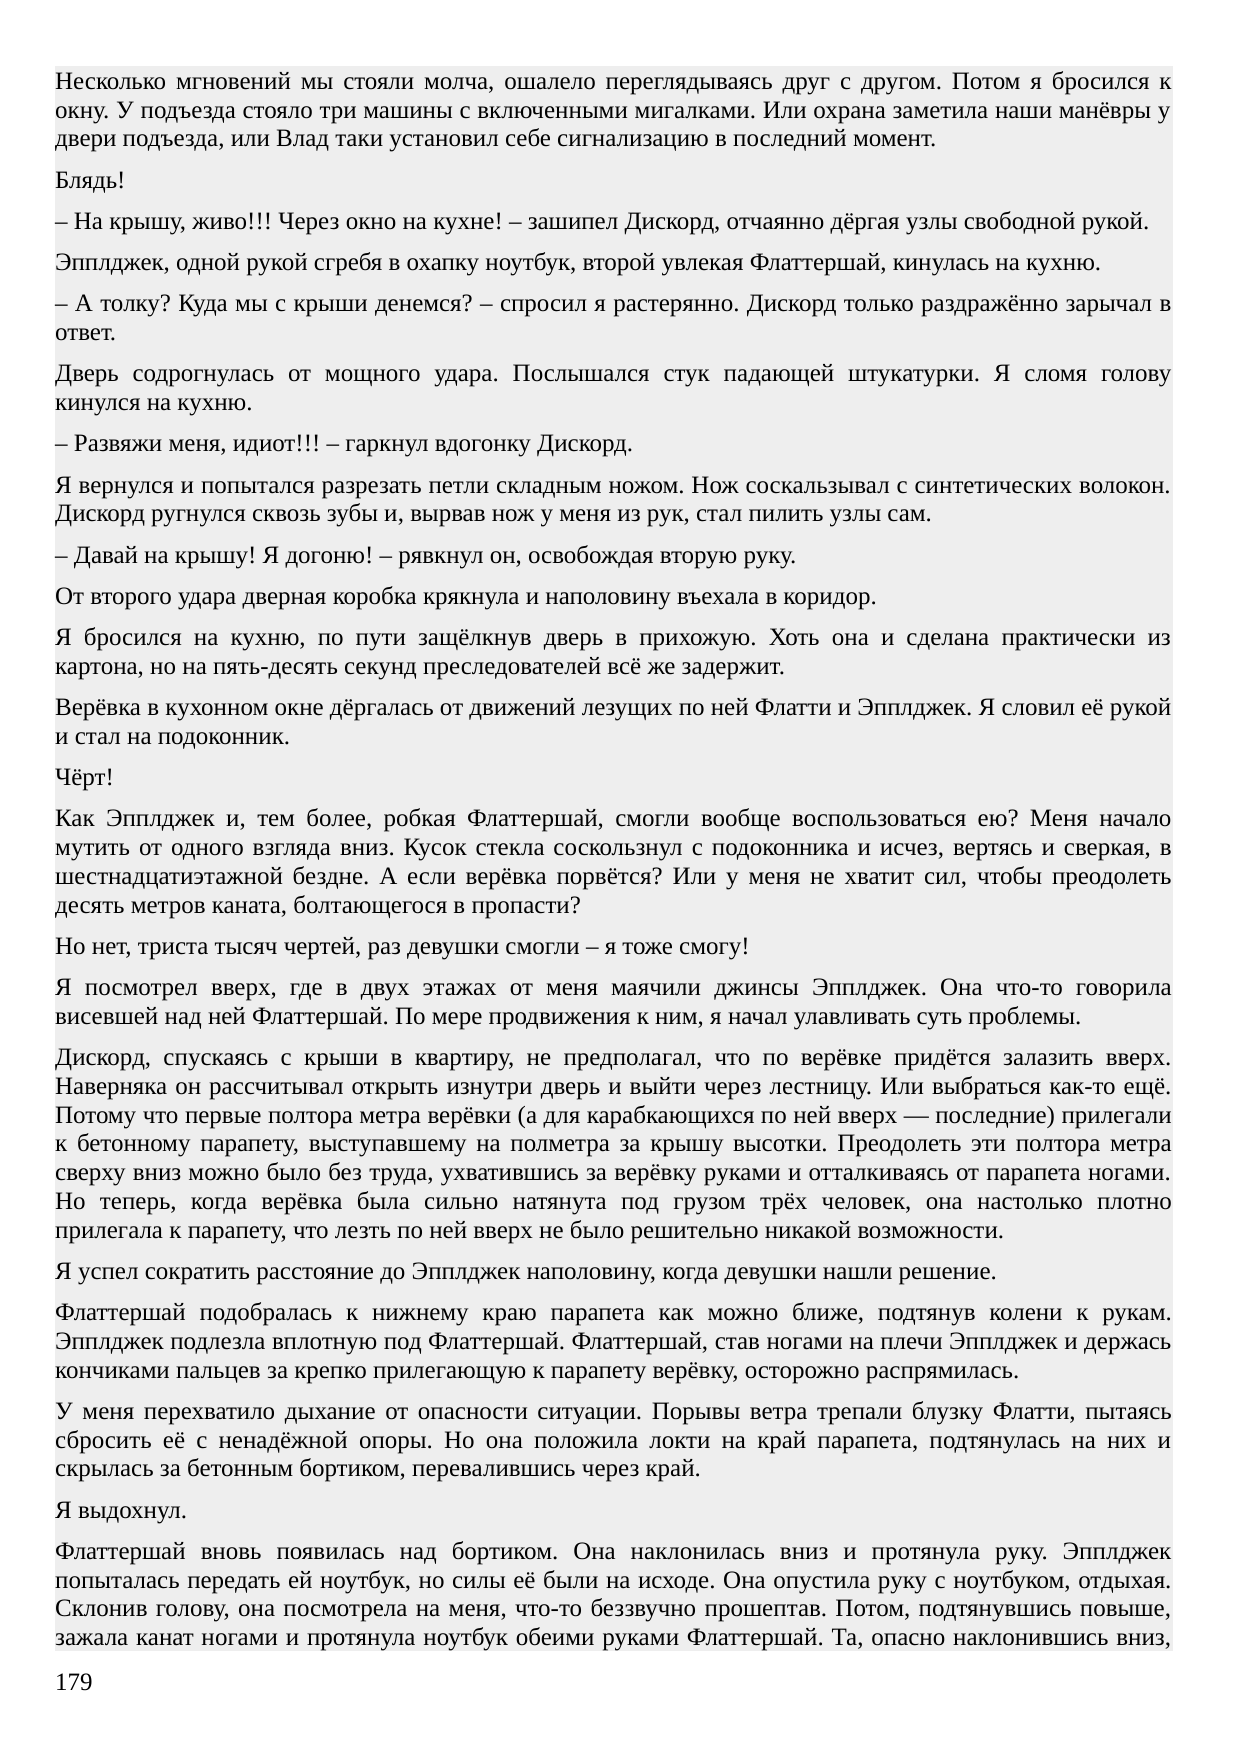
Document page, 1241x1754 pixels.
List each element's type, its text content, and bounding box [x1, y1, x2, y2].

text Верёвка в кухонном окне дёргалась от движений лезущих по ней Флатти и Эпплджек. Я словил её рукой и стал на подоконник. [55, 692, 1173, 750]
text Но нет, триста тысяч чертей, раз девушки смогли – я тоже смогу! [55, 931, 1173, 960]
text Я бросился на кухню, по пути защёлкнув дверь в прихожую. Хоть она и сделана практически из картона, но на пять-десять секунд преследователей всё же задержит. [55, 622, 1173, 680]
text Флаттершай подобралась к нижнему краю парапета как можно ближе, подтянув колени к рукам. Эпплджек подлезла вплотную под Флаттершай. Флаттершай, став ногами на плечи Эпплджек и держась кончиками пальцев за крепко прилегающую к парапету верёвку, осторожно распрямилась. [55, 1297, 1173, 1383]
text – Развяжи меня, идиот!!! – гаркнул вдогонку Дискорд. [55, 428, 1173, 457]
text Как Эпплджек и, тем более, робкая Флаттершай, смогли вообще воспользоваться ею? Меня начало мутить от одного взгляда вниз. Кусок стекла соскользнул с подоконника и исчез, вертясь и сверкая, в шестнадцатиэтажной бездне. А если верёвка порвётся? Или у меня не хватит сил, чтобы преодолеть десять метров каната, болтающегося в пропасти? [55, 803, 1173, 918]
text Блядь! [55, 165, 1173, 193]
text Я вернулся и попытался разрезать петли складным ножом. Нож соскальзывал с синтетических волокон. Дискорд ругнулся сквозь зубы и, вырвав нож у меня из рук, стал пилить узлы сам. [55, 470, 1173, 527]
text Я посмотрел вверх, где в двух этажах от меня маячили джинсы Эпплджек. Она что-то говорила висевшей над ней Флаттершай. По мере продвижения к ним, я начал улавливать суть проблемы. [55, 972, 1173, 1030]
text У меня перехватило дыхание от опасности ситуации. Порывы ветра трепали блузку Флатти, пытаясь сбросить её с ненадёжной опоры. Но она положила локти на край парапета, подтянулась на них и скрылась за бетонным бортиком, перевалившись через край. [55, 1396, 1173, 1482]
text Я успел сократить расстояние до Эпплджек наполовину, когда девушки нашли решение. [55, 1256, 1173, 1285]
text Дискорд, спускаясь с крыши в квартиру, не предполагал, что по верёвке придётся залазить вверх. Наверняка он рассчитывал открыть изнутри дверь и выйти через лестницу. Или выбраться как-то ещё. Потому что первые полтора метра верёвки (а для карабкающихся по ней вверх — последние) прилегали к бетонному парапету, выступавшему на полметра за крышу высотки. Преодолеть эти полтора метра сверху вниз можно было без труда, ухватившись за верёвку руками и отталкиваясь от парапета ногами. Но теперь, когда верёвка была сильно натянута под грузом трёх человек, она настолько плотно прилегала к парапету, что лезть по ней вверх не было решительно никакой возможности. [55, 1042, 1173, 1243]
text Я выдохнул. [55, 1495, 1173, 1523]
text От второго удара дверная коробка крякнула и наполовину въехала в коридор. [55, 581, 1173, 610]
text – На крышу, живо!!! Через окно на кухне! – зашипел Дискорд, отчаянно дёргая узлы свободной рукой. [55, 206, 1173, 235]
text Несколько мгновений мы стояли молча, ошалело переглядываясь друг с другом. Потом я бросился к окну. У подъезда стояло три машины с включенными мигалками. Или охрана заметила наши манёвры у двери подъезда, или Влад таки установил себе сигнализацию в последний момент. [55, 66, 1173, 152]
text Дверь содрогнулась от мощного удара. Послышался стук падающей штукатурки. Я сломя голову кинулся на кухню. [55, 358, 1173, 416]
text – Давай на крышу! Я догоню! – рявкнул он, освобождая вторую руку. [55, 540, 1173, 568]
text Эпплджек, одной рукой сгребя в охапку ноутбук, второй увлекая Флаттершай, кинулась на кухню. [55, 247, 1173, 276]
text Флаттершай вновь появилась над бортиком. Она наклонилась вниз и протянула руку. Эпплджек попыталась передать ей ноутбук, но силы её были на исходе. Она опустила руку с ноутбуком, отдыхая. Склонив голову, она посмотрела на меня, что-то беззвучно прошептав. Потом, подтянувшись повыше, зажала канат ногами и протянула ноутбук обеими руками Флаттершай. Та, опасно наклонившись вниз, [55, 1536, 1173, 1651]
text – А толку? Куда мы с крыши денемся? – спросил я растерянно. Дискорд только раздражённо зарычал в ответ. [55, 288, 1173, 346]
text Чёрт! [55, 762, 1173, 791]
